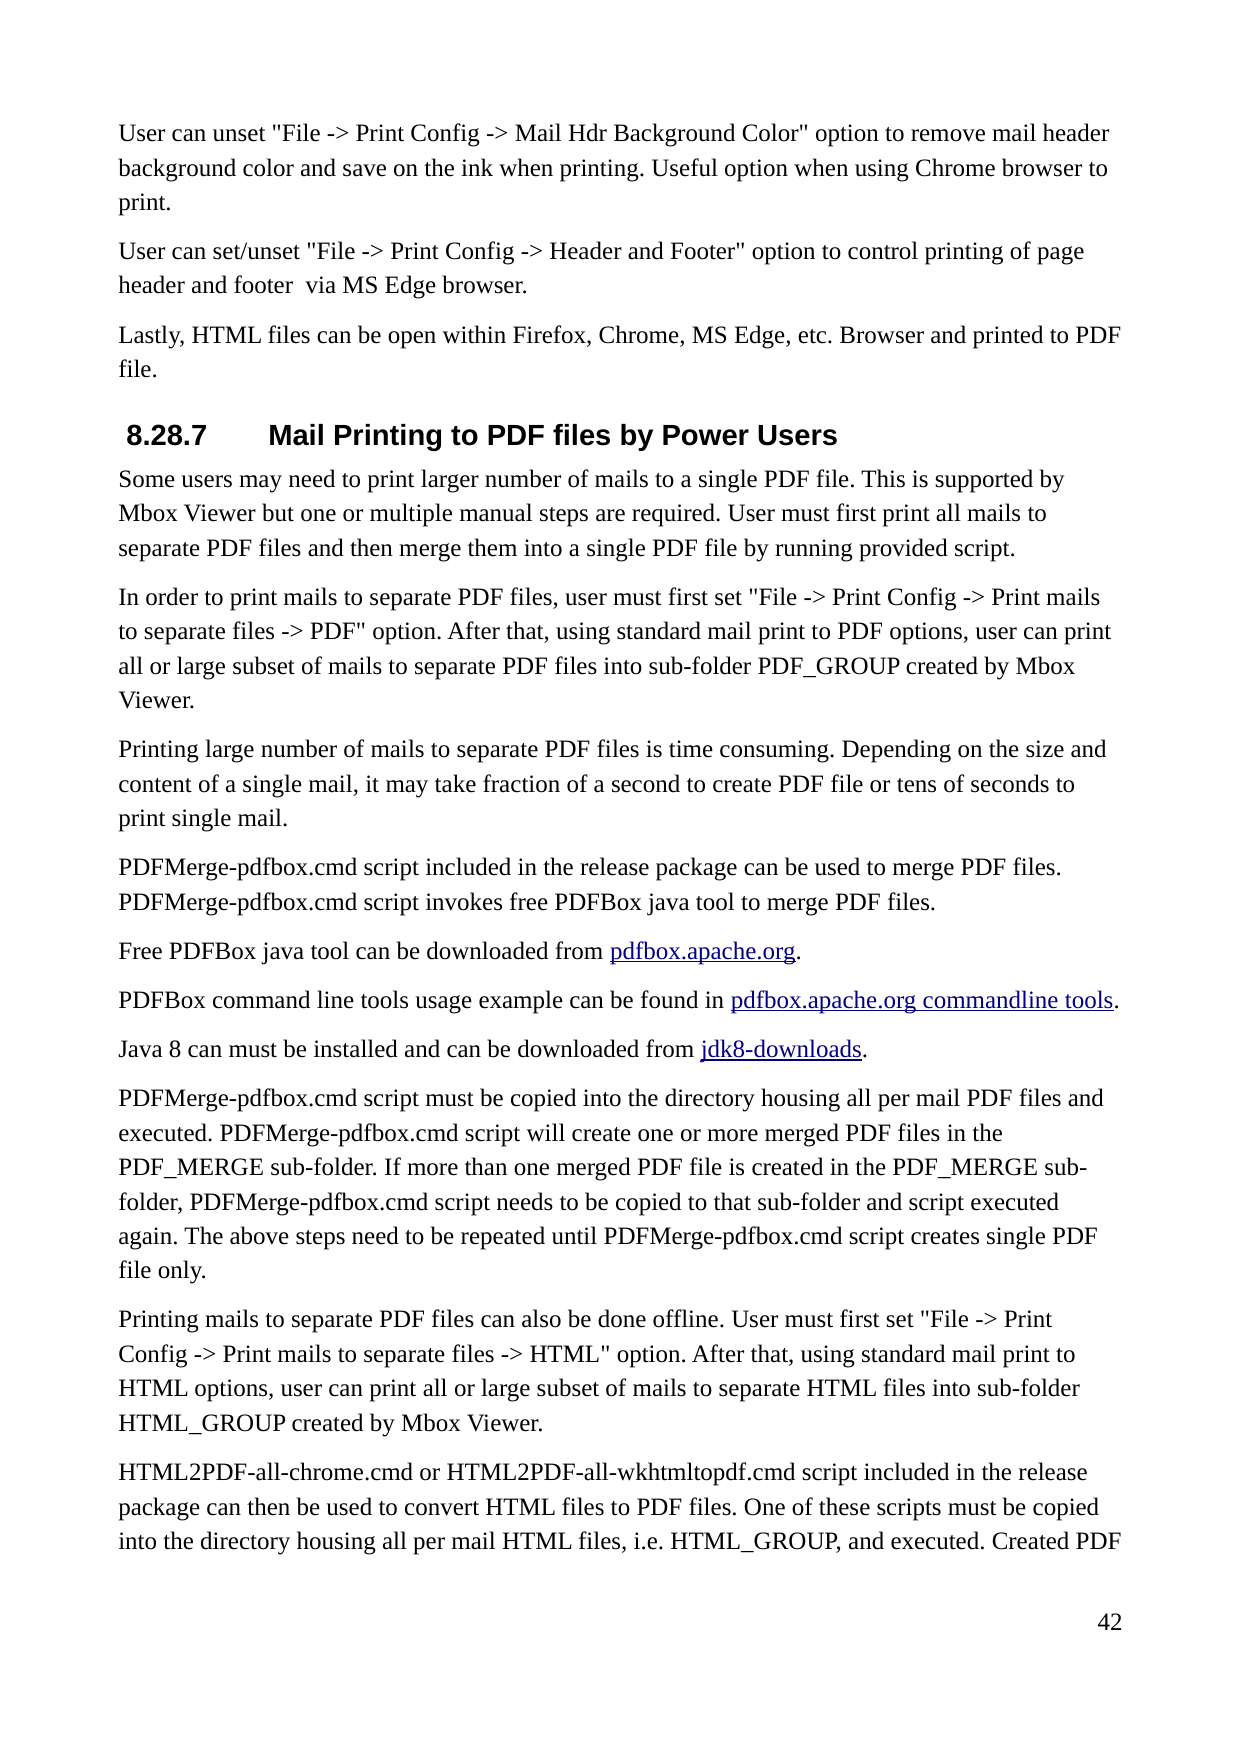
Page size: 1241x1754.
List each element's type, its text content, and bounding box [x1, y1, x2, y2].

text Printing large number of mails to separate PDF files is time consuming. Depending on the size and content of a single mail, it may take fraction of a second to create PDF file or tens of seconds to print single mail. [118, 734, 1122, 832]
text PDFBox command line tools usage example can be found in pdfbox.apache.org commandline tools. [118, 985, 1122, 1014]
text Free PDFBox java tool can be downloaded from pdfbox.apache.org. [118, 936, 1122, 965]
text Lastly, HTML files can be open within Firefox, Chrome, MS Edge, etc. Browser and printed to PDF file. [118, 320, 1122, 383]
text User can set/unset "File -> Print Config -> Header and Footer" option to control printing of page header and footer via MS Edge browser. [118, 236, 1122, 299]
text Printing mails to separate PDF files can also be done offline. User must first set "File -> Print Config -> Print mails to separate files -> HTML" option. After that, using standard mail print to HTML options, user can print all or large subset of mails to separate HTML files into sub-folder HTML_GROUP created by Mbox Viewer. [118, 1304, 1122, 1437]
subtitle Mail Printing to PDF files by Power Users [118, 418, 1122, 451]
text HTML2PDF-all-chrome.cmd or HTML2PDF-all-wkhtmltopdf.cmd script included in the release package can then be used to convert HTML files to PDF files. One of these scripts must be copied into the directory housing all per mail HTML files, i.e. HTML_GROUP, and executed. Created PDF [118, 1457, 1122, 1555]
text User can unset "File -> Print Config -> Mail Hdr Background Color" option to remove mail header background color and save on the ink when printing. Useful option when using Chrome browser to print. [118, 118, 1122, 216]
text Some users may need to print larger number of mails to a single PDF file. This is supported by Mbox Viewer but one or multiple manual steps are required. User must first print all mails to separate PDF files and then merge them into a single PDF file by running provided script. [118, 464, 1122, 562]
text PDFMerge-pdfbox.cmd script included in the release package can be used to merge PDF files. PDFMerge-pdfbox.cmd script invokes free PDFBox java tool to merge PDF files. [118, 852, 1122, 916]
text Java 8 can must be installed and can be downloaded from jdk8-downloads. [118, 1034, 1122, 1063]
text PDFMerge-pdfbox.cmd script must be copied into the directory housing all per mail PDF files and executed. PDFMerge-pdfbox.cmd script will create one or more merged PDF files in the PDF_MERGE sub-folder. If more than one merged PDF file is created in the PDF_MERGE sub-folder, PDFMerge-pdfbox.cmd script needs to be copied to that sub-folder and script executed again. The above steps need to be repeated until PDFMerge-pdfbox.cmd script creates single PDF file only. [118, 1083, 1122, 1284]
text In order to print mails to separate PDF files, user must first set "File -> Print Config -> Print mails to separate files -> PDF" option. After that, using standard mail print to PDF options, user can print all or large subset of mails to separate PDF files into sub-folder PDF_GROUP created by Mbox Viewer. [118, 582, 1122, 714]
